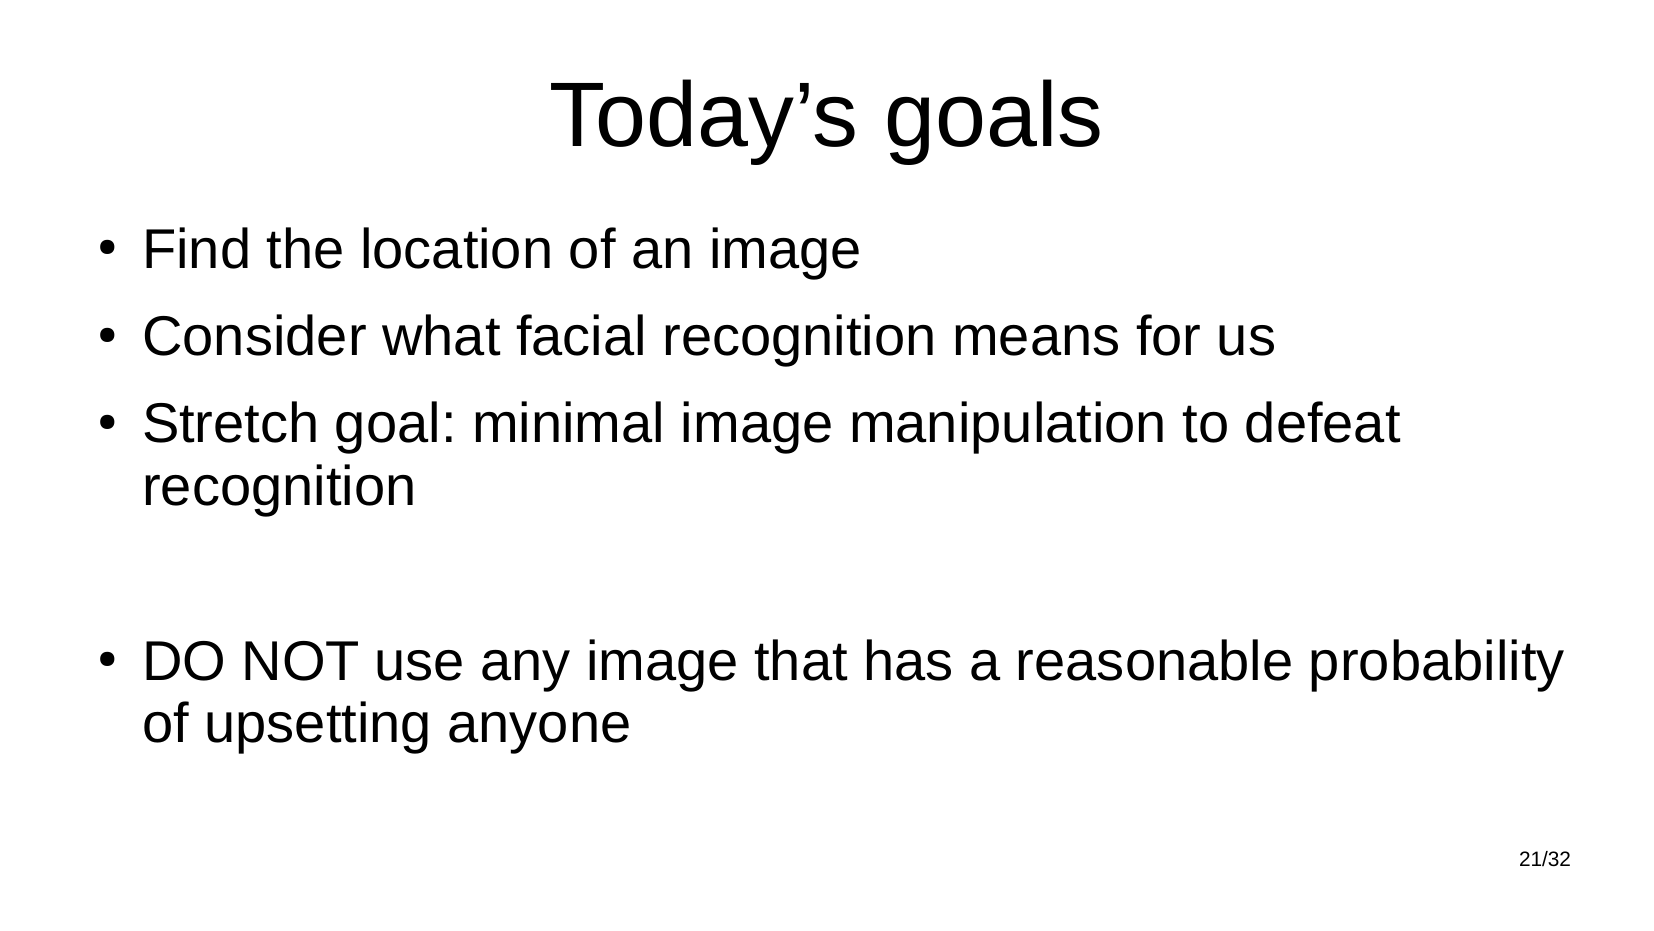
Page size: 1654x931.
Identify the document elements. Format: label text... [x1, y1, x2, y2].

list Find the location of an image Consider what facial recognition means for us Stretch goal: minimal image manipulation to defeat recognition DO NOT use any image that has a reasonable probability of upsetting anyone [82, 217, 1571, 758]
title Today’s goals [82, 37, 1571, 193]
